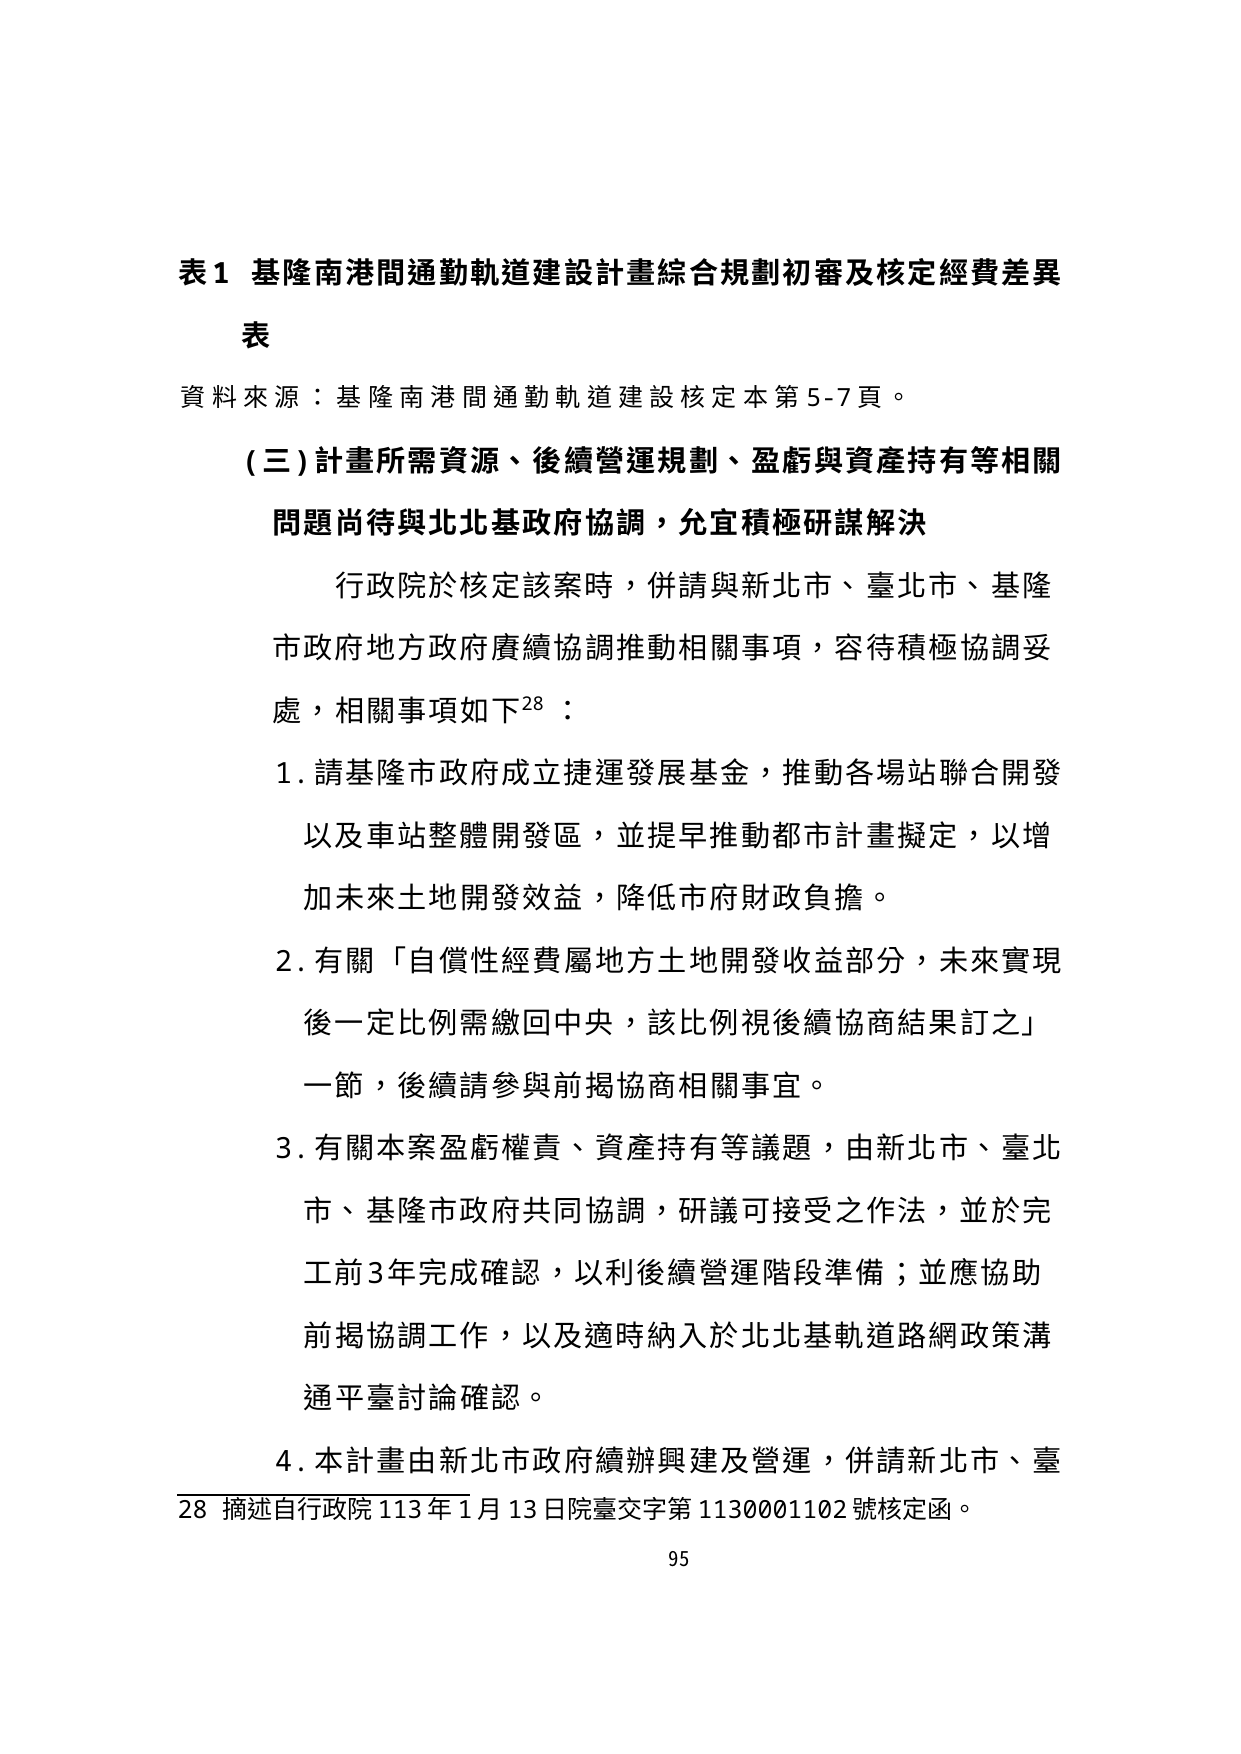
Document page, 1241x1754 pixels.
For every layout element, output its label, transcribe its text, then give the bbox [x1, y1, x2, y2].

text 摘述自行政院113年1月13日院臺交字第1130001102號核定函。 [177, 1496, 1063, 1525]
text 行政院於核定該案時，併請與新北市、臺北市、基隆市政府地方政府賡續協調推動相關事項，容待積極協調妥處，相關事項如下： [266, 542, 1063, 729]
text (三)計畫所需資源、後續營運規劃、盈虧與資產持有等相關問題尚待與北北基政府協調，允宜積極研謀解決 [236, 417, 1063, 542]
text 3.有關本案盈虧權責、資產持有等議題，由新北市、臺北市、基隆市政府共同協調，研議可接受之作法，並於完工前3年完成確認，以利後續營運階段準備；並應協助前揭協調工作，以及適時納入於北北基軌道路網政策溝通平臺討論確認。 [266, 1104, 1063, 1417]
text 1.請基隆市政府成立捷運發展基金，推動各場站聯合開發以及車站整體開發區，並提早推動都市計畫擬定，以增加未來土地開發效益，降低市府財政負擔。 [266, 729, 1063, 917]
text 資料來源：基隆南港間通勤軌道建設核定本第5-7頁。 [177, 354, 1063, 417]
text 2.有關「自償性經費屬地方土地開發收益部分，未來實現後一定比例需繳回中央，該比例視後續協商結果訂之」一節，後續請參與前揭協商相關事宜。 [266, 917, 1063, 1104]
text 4.本計畫由新北市政府續辦興建及營運，併請新北市、臺 [266, 1417, 1063, 1479]
text 表1 基隆南港間通勤軌道建設計畫綜合規劃初審及核定經費差異表 [177, 229, 1063, 354]
